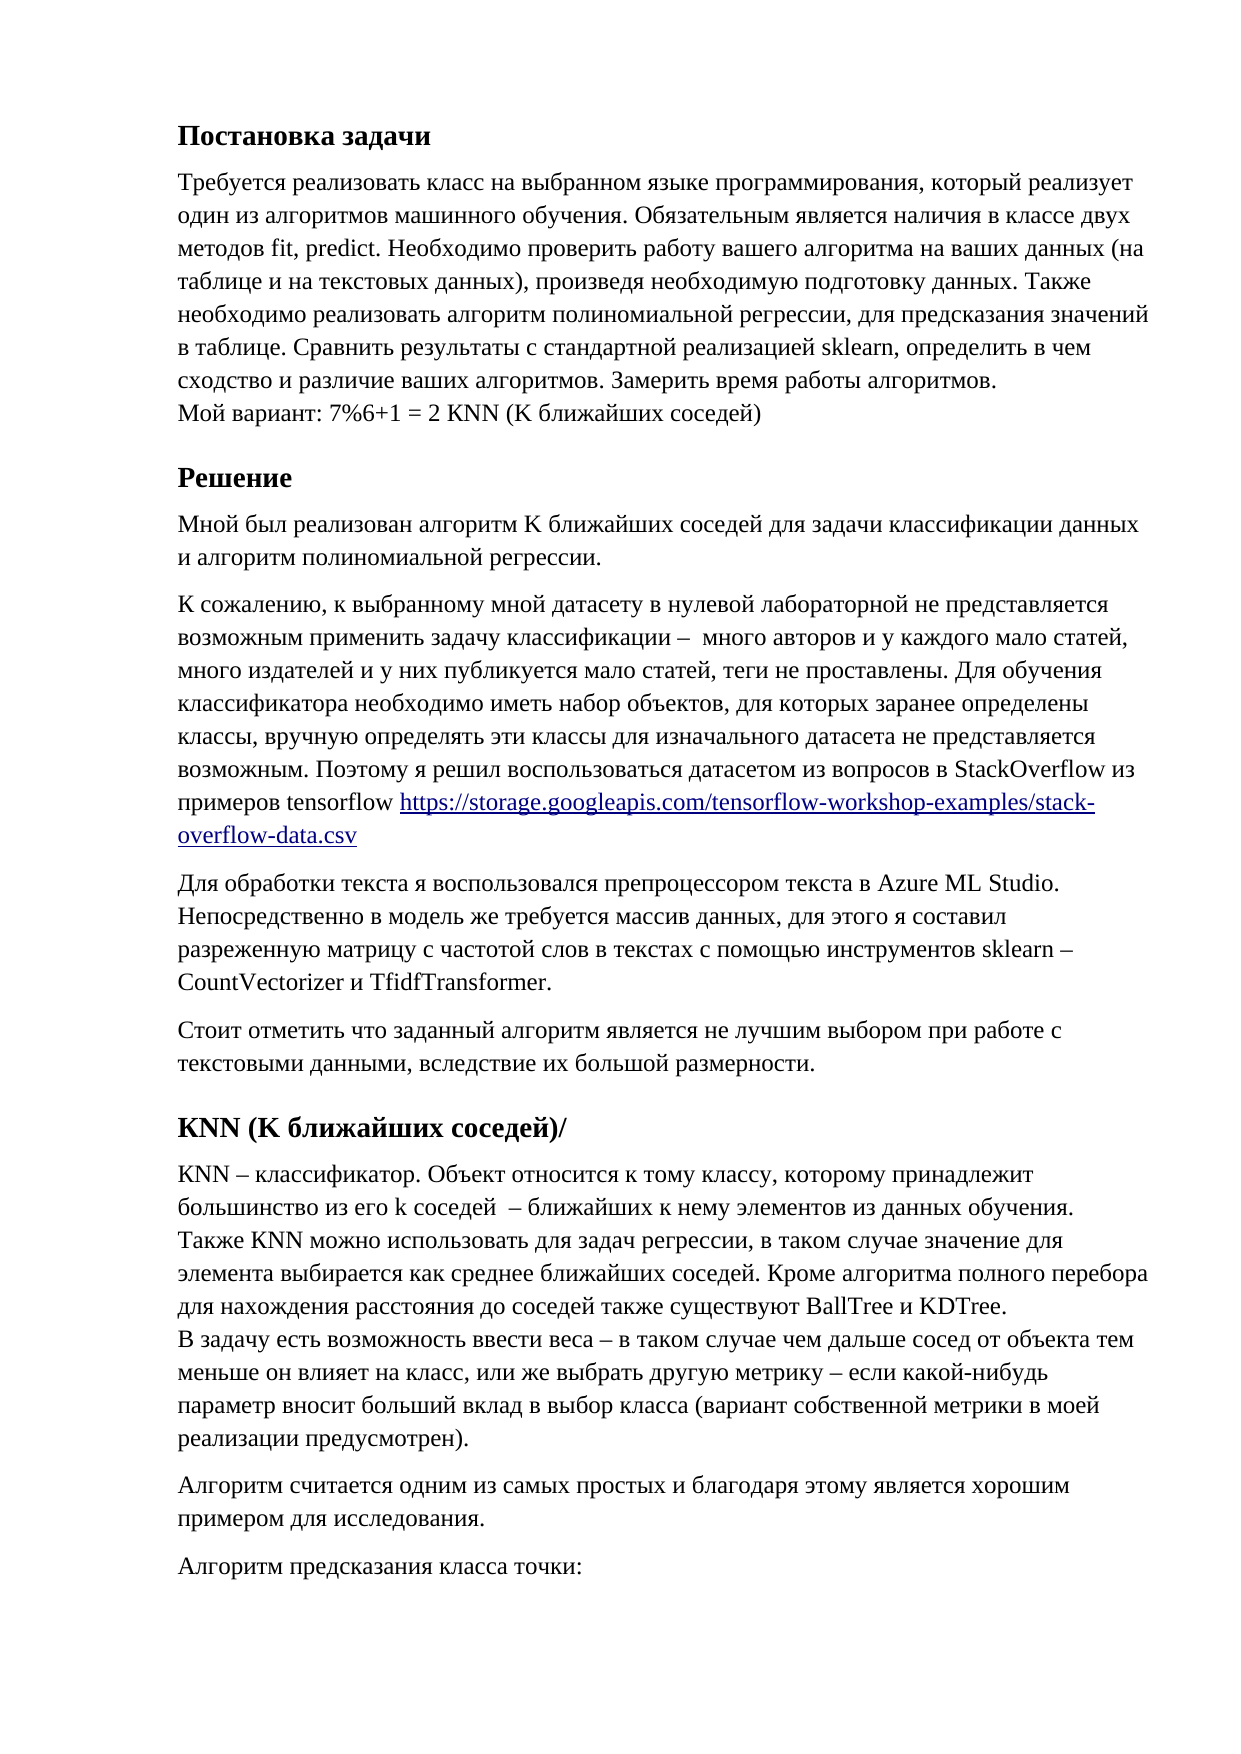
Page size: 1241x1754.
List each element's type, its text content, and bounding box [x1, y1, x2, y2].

text Алгоритм предсказания класса точки: [177, 1551, 1152, 1580]
text КNN – классификатор. Объект относится к тому классу, которому принадлежит большинство из его k соседей – ближайших к нему элементов из данных обучения. Также КNN можно использовать для задач регрессии, в таком случае значение для элемента выбирается как среднее ближайших соседей. Кроме алгоритма полного перебора для нахождения расстояния до соседей также существуют BallTree и KDTree. В задачу есть возможность ввести веса – в таком случае чем дальше сосед от объекта тем меньше он влияет на класс, или же выбрать другую метрику – если какой-нибудь параметр вносит больший вклад в выбор класса (вариант собственной метрики в моей реализации предусмотрен). [177, 1159, 1152, 1452]
text Для обработки текста я воспользовался препроцессором текста в Azure ML Studio. Непосредственно в модель же требуется массив данных, для этого я составил разреженную матрицу с частотой слов в текстах с помощью инструментов sklearn – CountVectorizer и TfidfTransformer. [177, 868, 1152, 996]
text Алгоритм считается одним из самых простых и благодаря этому является хорошим примером для исследования. [177, 1470, 1152, 1532]
subtitle КNN (K ближайших соседей)/ [177, 1110, 1152, 1143]
text Требуется реализовать класс на выбранном языке программирования, который реализует один из алгоритмов машинного обучения. Обязательным является наличия в классе двух методов fit, predict. Необходимо проверить работу вашего алгоритма на ваших данных (на таблице и на текстовых данных), произведя необходимую подготовку данных. Также необходимо реализовать алгоритм полиномиальной регрессии, для предсказания значений в таблице. Сравнить результаты с стандартной реализацией sklearn, определить в чем сходство и различие ваших алгоритмов. Замерить время работы алгоритмов. Мой вариант: 7%6+1 = 2 КNN (K ближайших соседей) [177, 167, 1152, 427]
subtitle Решение [177, 460, 1152, 494]
text Стоит отметить что заданный алгоритм является не лучшим выбором при работе с текстовыми данными, вследствие их большой размерности. [177, 1015, 1152, 1077]
subtitle Постановка задачи [177, 118, 1152, 152]
text Мной был реализован алгоритм K ближайших соседей для задачи классификации данных и алгоритм полиномиальной регрессии. [177, 509, 1152, 571]
text К сожалению, к выбранному мной датасету в нулевой лабораторной не представляется возможным применить задачу классификации – много авторов и у каждого мало статей, много издателей и у них публикуется мало статей, теги не проставлены. Для обучения классификатора необходимо иметь набор объектов, для которых заранее определены классы, вручную определять эти классы для изначального датасета не представляется возможным. Поэтому я решил воспользоваться датасетом из вопросов в StackOverflow из примеров tensorflow https://storage.googleapis.com/tensorflow-workshop-examples/stack-overflow-data.csv [177, 589, 1152, 849]
